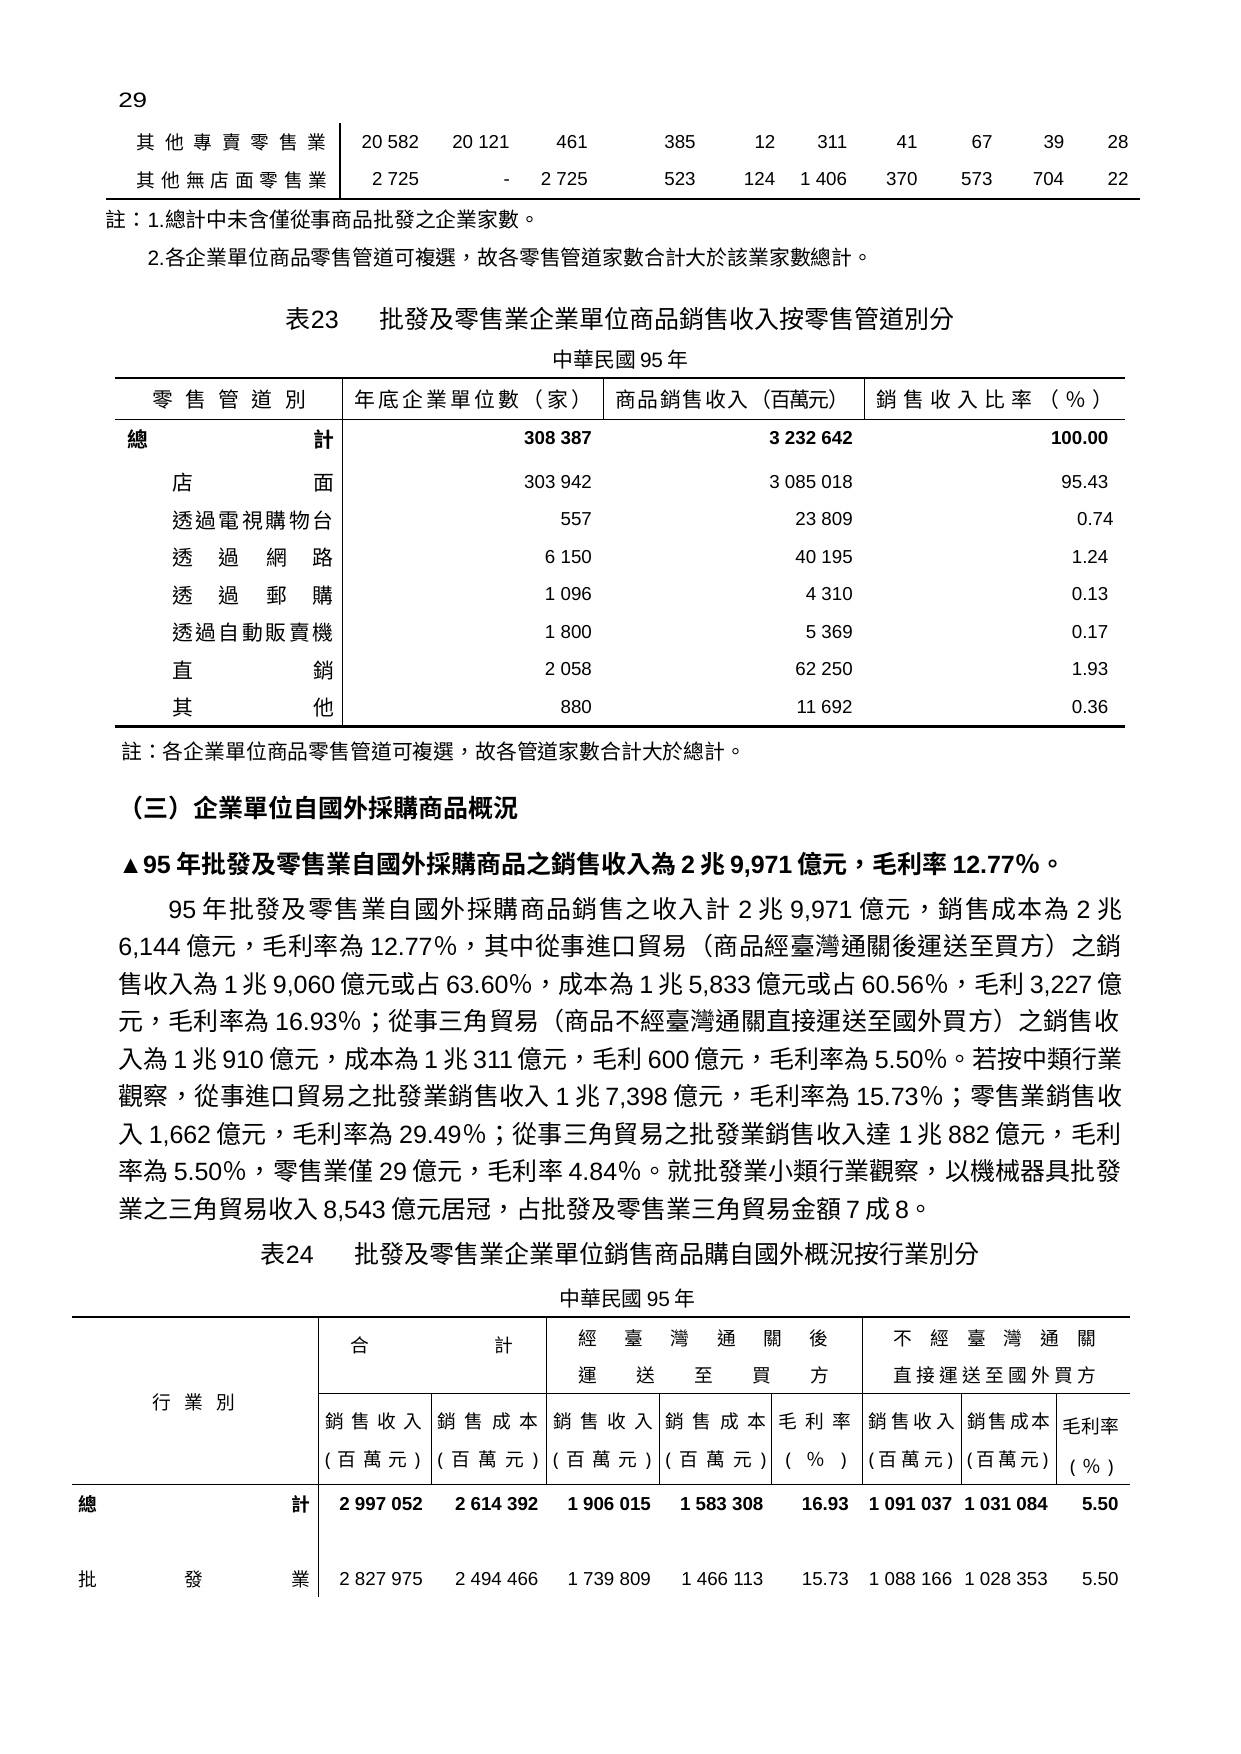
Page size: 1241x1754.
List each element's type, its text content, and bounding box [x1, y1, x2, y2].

table_cell 41 [859, 123, 929, 160]
table_cell 0.17 [864, 613, 1125, 650]
table_cell 銷售收入 (百萬元) [319, 1394, 431, 1484]
table_cell (％) [1057, 1444, 1129, 1484]
table_cell 1 406 [787, 160, 859, 198]
table_cell [1056, 1522, 1129, 1560]
table_cell 2 725 [341, 160, 431, 198]
table_header 行業別 [72, 1318, 318, 1484]
table_cell 23 809 [603, 500, 864, 538]
table_cell 20 582 [341, 123, 431, 160]
table_cell 店面 [115, 463, 342, 500]
table_cell 20 121 [431, 123, 521, 160]
table_cell 4 310 [603, 575, 864, 613]
table_cell 67 [929, 123, 1004, 160]
list 批發及零售業企業單位商品銷售收入按零售管道別分 [118, 298, 1122, 336]
table_cell [961, 1522, 1056, 1560]
table_cell 311 [787, 123, 859, 160]
table_cell 385 [599, 123, 707, 160]
list 批發及零售業企業單位銷售商品購自國外概況按行業別分 [118, 1234, 1122, 1271]
table_cell 1 906 015 [547, 1485, 659, 1522]
table_header 經臺灣通關後 運送至買方 [547, 1318, 862, 1393]
table_cell 1 739 809 [547, 1560, 659, 1597]
table_cell [772, 1522, 862, 1560]
table_cell 124 [707, 160, 787, 198]
table_cell 308 387 [343, 420, 603, 457]
table_cell 16.93 [772, 1485, 862, 1522]
table_cell 95.43 [864, 463, 1125, 500]
table_cell 28 [1076, 123, 1140, 160]
table_cell 2 725 [521, 160, 599, 198]
table_cell 704 [1004, 160, 1076, 198]
table_cell [659, 1522, 772, 1560]
table_cell 其他 [115, 688, 342, 725]
table_header 商品銷售收入（百萬元） [604, 379, 864, 418]
text 中華民國95年 [143, 1279, 1111, 1316]
table_cell 1 088 166 [863, 1560, 961, 1597]
table_cell 銷售收入 (百萬元) [547, 1394, 659, 1484]
table_cell 總 計 [72, 1485, 318, 1522]
table_cell [72, 1522, 318, 1560]
table_header 零售管道別 [115, 379, 342, 418]
table_cell 5.50 [1056, 1560, 1129, 1597]
table_cell 2 614 392 [431, 1485, 547, 1522]
table_cell 總計 [115, 420, 342, 457]
table_cell 1 466 113 [659, 1560, 772, 1597]
table_cell [547, 1522, 659, 1560]
table_header 合計 [319, 1318, 546, 1393]
table_cell 1 031 084 [961, 1485, 1056, 1522]
text （三）企業單位自國外採購商品概況 [118, 787, 1122, 825]
table_cell 303 942 [343, 463, 603, 500]
table_cell 2 827 975 [319, 1560, 431, 1597]
table_cell 5.50 [1056, 1485, 1129, 1522]
table_cell [115, 457, 342, 463]
table_cell 0.13 [864, 575, 1125, 613]
table_header 銷售收入比率（％） [865, 379, 1125, 418]
table_cell 透過電視購物台 [115, 500, 342, 538]
table_cell 370 [859, 160, 929, 198]
table_cell 2 494 466 [431, 1560, 547, 1597]
table_cell 3 232 642 [603, 420, 864, 457]
table_cell 461 [521, 123, 599, 160]
table_cell 1 091 037 [863, 1485, 961, 1522]
table_cell - [431, 160, 521, 198]
table_cell 40 195 [603, 538, 864, 575]
table_cell 直銷 [115, 650, 342, 688]
table_cell 5 369 [603, 613, 864, 650]
table_cell 573 [929, 160, 1004, 198]
table_cell 1 028 353 [961, 1560, 1056, 1597]
table_cell 其他無店面零售業 [106, 160, 339, 198]
table_cell 其他專賣零售業 [106, 123, 339, 160]
table_cell 22 [1076, 160, 1140, 198]
table_cell [864, 457, 1125, 463]
table_cell 62 250 [603, 650, 864, 688]
table_cell 0.36 [864, 688, 1125, 725]
table_cell 12 [707, 123, 787, 160]
table_cell 透過郵購 [115, 575, 342, 613]
table_header 年底企業單位數（家） [343, 379, 603, 418]
table_cell 3 085 018 [603, 463, 864, 500]
text 註：各企業單位商品零售管道可複選，故各管道家數合計大於總計。 [106, 731, 1119, 769]
table_cell 15.73 [772, 1560, 862, 1597]
table_cell 557 [343, 500, 603, 538]
table_header 不經臺灣通關 直接運送至國外買方 [863, 1318, 1129, 1393]
table_cell 1.93 [864, 650, 1125, 688]
table_cell 523 [599, 160, 707, 198]
table_cell 透過自動販賣機 [115, 613, 342, 650]
table_cell 透過網路 [115, 538, 342, 575]
table_cell 銷售收入 (百萬元) [863, 1394, 961, 1484]
table_cell 1 800 [343, 613, 603, 650]
text 2.各企業單位商品零售管道可複選，故各零售管道家數合計大於該業家數總計。 [106, 237, 1119, 275]
table_cell 毛利率 [1057, 1394, 1129, 1444]
table_cell 39 [1004, 123, 1076, 160]
table_cell 1.24 [864, 538, 1125, 575]
table_cell 0.74 [864, 500, 1125, 538]
table_cell 銷售成本 (百萬元) [432, 1394, 546, 1484]
table_cell 2 058 [343, 650, 603, 688]
table_cell [319, 1522, 431, 1560]
table_cell 批發業 [72, 1560, 318, 1597]
table_cell [343, 457, 603, 463]
table_cell 1 096 [343, 575, 603, 613]
text ▲95年批發及零售業自國外採購商品之銷售收入為2兆9,971億元，毛利率12.77％。 [118, 844, 1109, 881]
table_cell [431, 1522, 547, 1560]
table_cell 銷售成本 (百萬元) [962, 1394, 1056, 1484]
text 95年批發及零售業自國外採購商品銷售之收入計2兆9,971億元，銷售成本為2兆6,144億元，毛利率為12.77％，其中從事進口貿易（商品經臺灣通關後運送至買方）之銷售收入為1兆9,060億元或占63.60％，成本為1兆5,833億元或占60.56％，毛利3,227億元，毛利率為16.93％；從事三角貿易（商品不經臺灣通關直接運送至國外買方）之銷售收入為1兆910億元，成本為1兆311億元，毛利600億元，毛利率為5.50％。若按中類行業觀察，從事進口貿易之批發業銷售收入1兆7,398億元，毛利率為15.73％；零售業銷售收入1,662億元，毛利率為29.49％；從事三角貿易之批發業銷售收入達1兆882億元，毛利率為5.50％，零售業僅29億元，毛利率4.84％。就批發業小類行業觀察，以機械器具批發業之三角貿易收入8,543億元居冠，占批發及零售業三角貿易金額7成8。 [118, 889, 1122, 1226]
table_cell 1 583 308 [659, 1485, 772, 1522]
table_cell [603, 457, 864, 463]
table_cell 11 692 [603, 688, 864, 725]
table_cell 880 [343, 688, 603, 725]
table_cell 2 997 052 [319, 1485, 431, 1522]
table_cell 毛利率 (％) [772, 1394, 862, 1484]
text 中華民國95年 [118, 339, 1122, 377]
text 註：1.總計中未含僅從事商品批發之企業家數。 [106, 200, 1119, 237]
table_cell 6 150 [343, 538, 603, 575]
table_cell 銷售成本 (百萬元) [660, 1394, 771, 1484]
table_cell 100.00 [864, 420, 1125, 457]
table_cell [863, 1522, 961, 1560]
